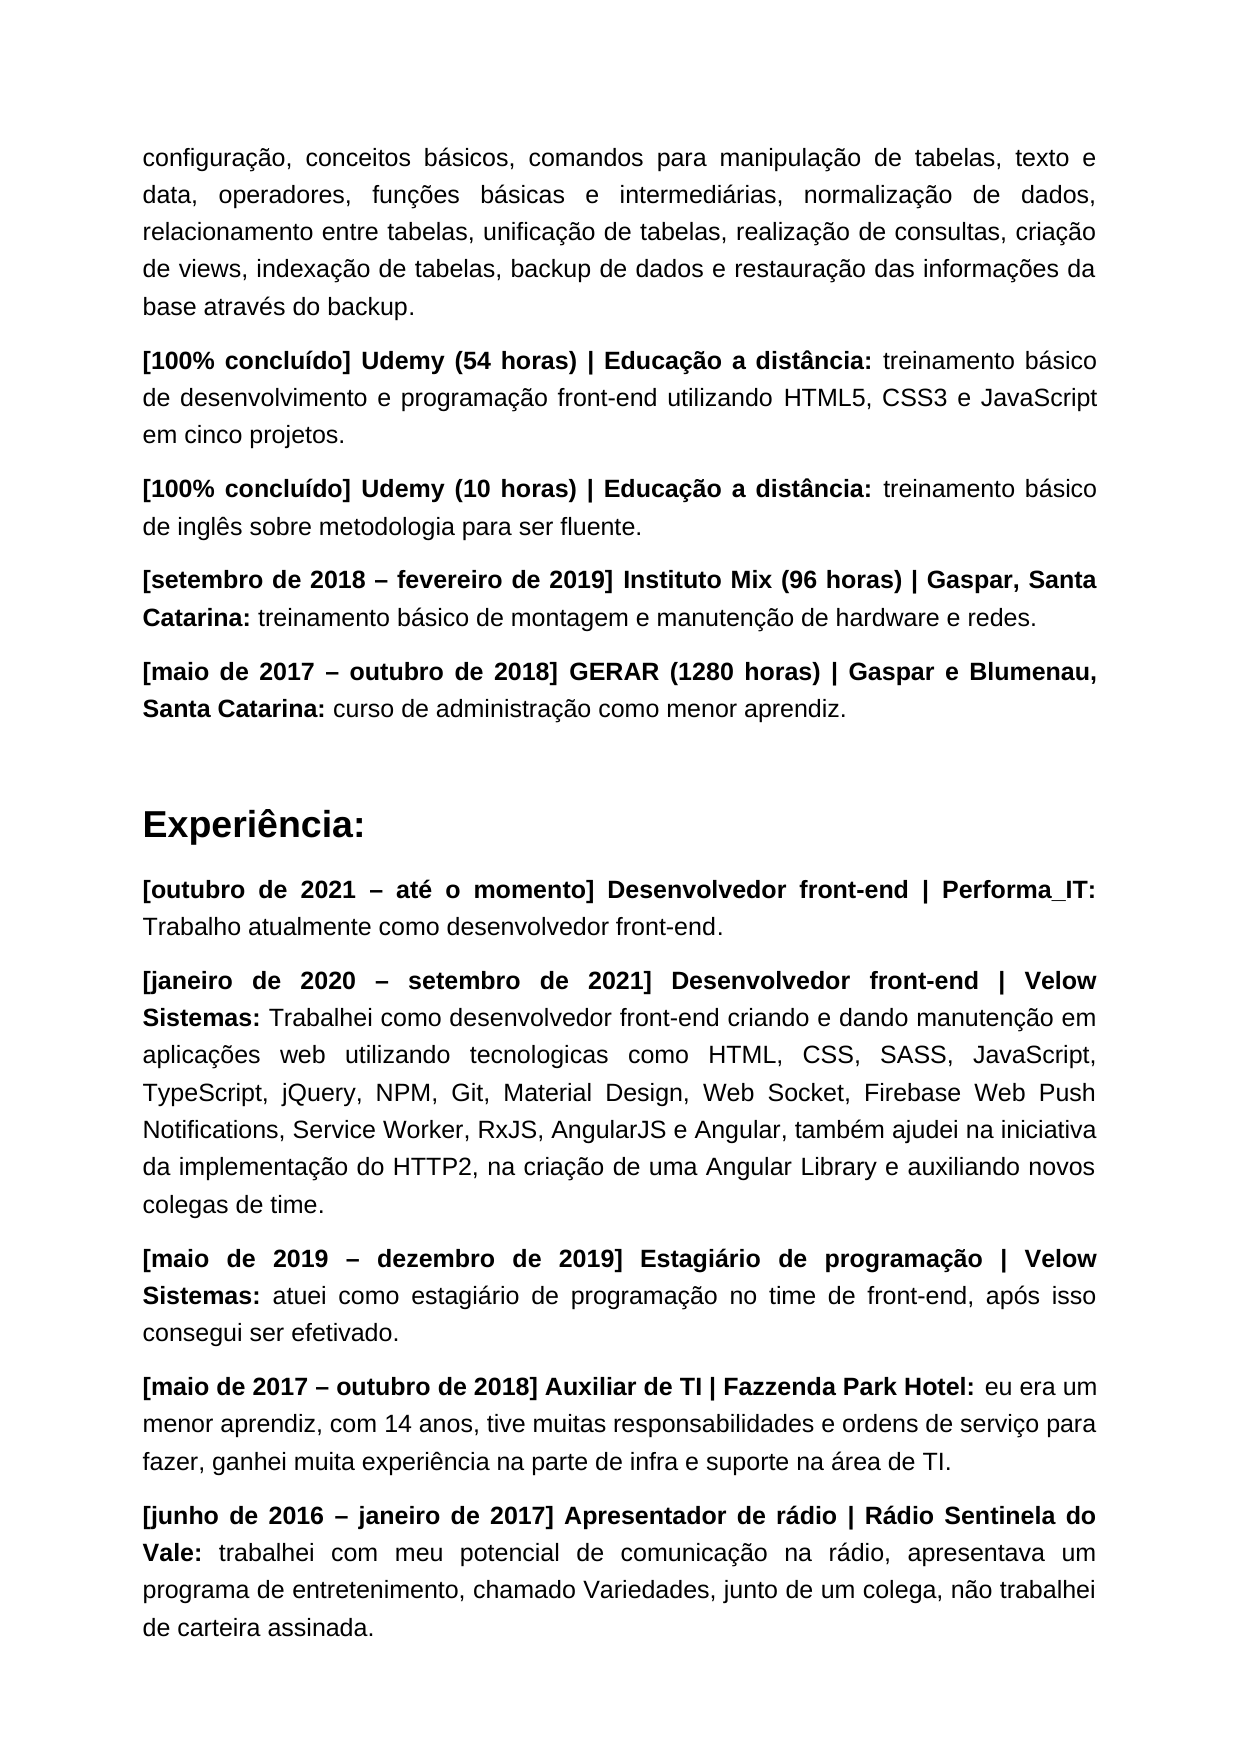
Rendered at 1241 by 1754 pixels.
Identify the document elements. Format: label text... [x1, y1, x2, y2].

text configuração, conceitos básicos, comandos para manipulação de tabelas, texto e data, operadores, funções básicas e intermediárias, normalização de dados, relacionamento entre tabelas, unificação de tabelas, realização de consultas, criação de views, indexação de tabelas, backup de dados e restauração das informações da base através do backup. [142, 142, 1098, 320]
text [junho de 2016 – janeiro de 2017] Apresentador de rádio | Rádio Sentinela do Vale: trabalhei com meu potencial de comunicação na rádio, apresentava um programa de entretenimento, chamado Variedades, junto de um colega, não trabalhei de carteira assinada. [142, 1501, 1098, 1641]
text [maio de 2019 – dezembro de 2019] Estagiário de programação | Velow Sistemas: atuei como estagiário de programação no time de front-end, após isso consegui ser efetivado. [142, 1243, 1098, 1347]
text [setembro de 2018 – fevereiro de 2019] Instituto Mix (96 horas) | Gaspar, Santa Catarina: treinamento básico de montagem e manutenção de hardware e redes. [142, 565, 1098, 631]
text [janeiro de 2020 – setembro de 2021] Desenvolvedor front-end | Velow Sistemas: Trabalhei como desenvolvedor front-end criando e dando manutenção em aplicações web utilizando tecnologicas como HTML, CSS, SASS, JavaScript, TypeScript, jQuery, NPM, Git, Material Design, Web Socket, Firebase Web Push Notifications, Service Worker, RxJS, AngularJS e Angular, também ajudei na iniciativa da implementação do HTTP2, na criação de uma Angular Library e auxiliando novos colegas de time. [142, 966, 1098, 1218]
text [100% concluído] Udemy (10 horas) | Educação a distância: treinamento básico de inglês sobre metodologia para ser fluente. [142, 474, 1098, 540]
text [100% concluído] Udemy (54 horas) | Educação a distância: treinamento básico de desenvolvimento e programação front-end utilizando HTML5, CSS3 e JavaScript em cinco projetos. [142, 346, 1098, 449]
text [outubro de 2021 – até o momento] Desenvolvedor front-end | Performa_IT: Trabalho atualmente como desenvolvedor front-end. [142, 874, 1098, 941]
text Experiência: [142, 802, 1098, 845]
text [maio de 2017 – outubro de 2018] Auxiliar de TI | Fazzenda Park Hotel: eu era um menor aprendiz, com 14 anos, tive muitas responsabilidades e ordens de serviço para fazer, ganhei muita experiência na parte de infra e suporte na área de TI. [142, 1372, 1098, 1475]
text [maio de 2017 – outubro de 2018] GERAR (1280 horas) | Gaspar e Blumenau, Santa Catarina: curso de administração como menor aprendiz. [142, 657, 1098, 723]
